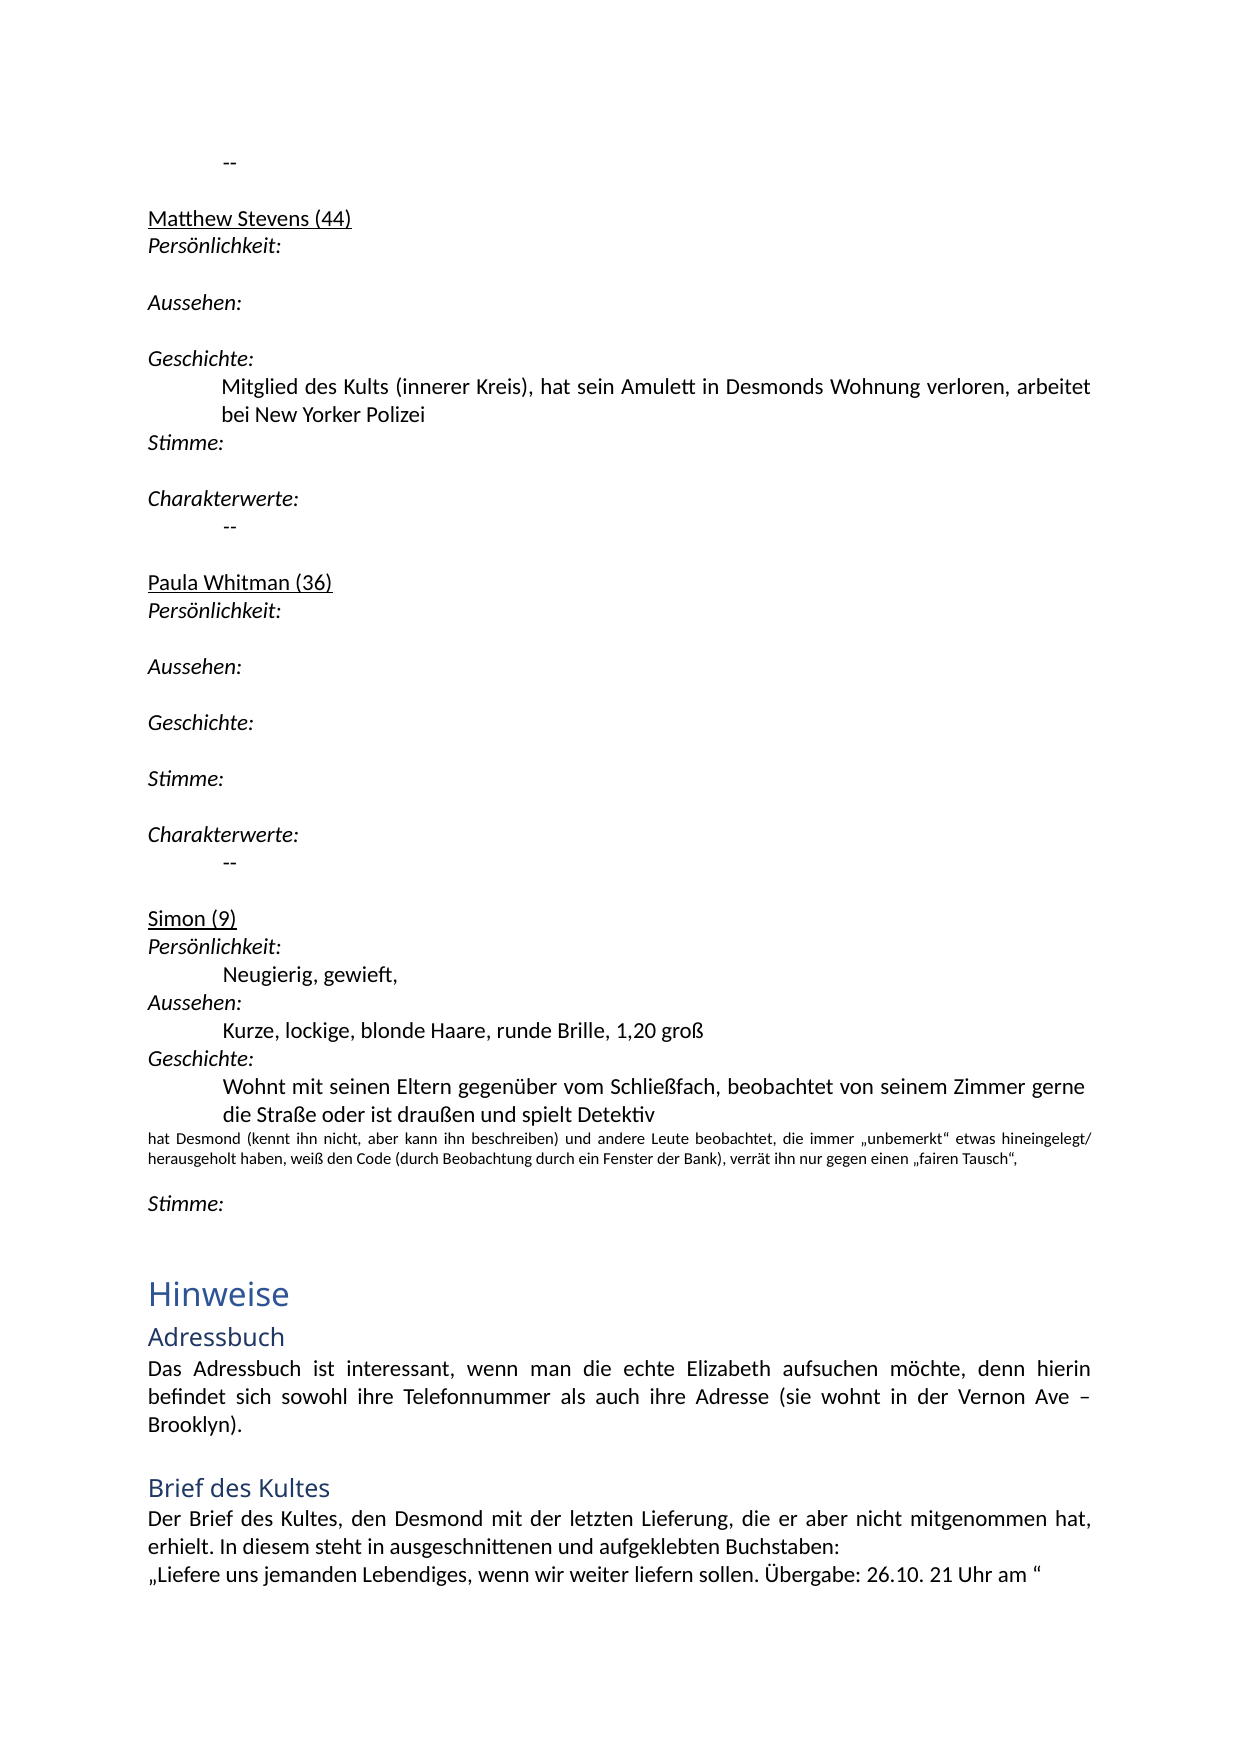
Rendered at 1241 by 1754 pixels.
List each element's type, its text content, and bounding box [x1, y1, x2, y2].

subtitle Adressbuch [148, 1320, 1093, 1354]
text Stimme: [148, 1189, 1093, 1217]
text Stimme: [148, 428, 1093, 456]
text Mitglied des Kults (innerer Kreis), hat sein Amulett in Desmonds Wohnung verloren, arbeitet bei New Yorker Polizei [221, 372, 1093, 428]
text Charakterwerte: [148, 820, 1093, 848]
text -- [148, 148, 1093, 176]
text Geschichte: [148, 344, 1093, 372]
text -- [148, 512, 1093, 540]
text Der Brief des Kultes, den Desmond mit der letzten Lieferung, die er aber nicht mitgenommen hat, erhielt. In diesem steht in ausgeschnittenen und aufgeklebten Buchstaben: [148, 1504, 1093, 1560]
text Persönlichkeit: [148, 232, 1093, 260]
text Geschichte: [148, 708, 1093, 736]
text Stimme: [148, 764, 1093, 792]
text „Liefere uns jemanden Lebendiges, wenn wir weiter liefern sollen. Übergabe: 26.10. 21 Uhr am “ [148, 1560, 1093, 1588]
text Persönlichkeit: [148, 932, 1093, 960]
text Persönlichkeit: [148, 596, 1093, 624]
subtitle Hinweise [148, 1270, 1093, 1316]
text Kurze, lockige, blonde Haare, runde Brille, 1,20 groß [148, 1016, 1093, 1044]
text Das Adressbuch ist interessant, wenn man die echte Elizabeth aufsuchen möchte, denn hierin befindet sich sowohl ihre Telefonnummer als auch ihre Adresse (sie wohnt in der Vernon Ave – Brooklyn). [148, 1354, 1093, 1438]
text Matthew Stevens (44) [148, 204, 1093, 232]
text Charakterwerte: [148, 484, 1093, 512]
text Wohnt mit seinen Eltern gegenüber vom Schließfach, beobachtet von seinem Zimmer gerne die Straße oder ist draußen und spielt Detektiv [148, 1072, 1093, 1128]
subtitle Brief des Kultes [148, 1470, 1093, 1504]
text Aussehen: [148, 652, 1093, 680]
text Paula Whitman (36) [148, 568, 1093, 596]
text -- [148, 848, 1093, 876]
text hat Desmond (kennt ihn nicht, aber kann ihn beschreiben) und andere Leute beobachtet, die immer „unbemerkt“ etwas hineingelegt/ herausgeholt haben, weiß den Code (durch Beobachtung durch ein Fenster der Bank), verrät ihn nur gegen einen „fairen Tausch“, [148, 1128, 1093, 1169]
text Aussehen: [148, 988, 1093, 1016]
text Simon (9) [148, 904, 1093, 932]
text Geschichte: [148, 1044, 1093, 1072]
text Neugierig, gewieft, [148, 960, 1093, 988]
text Aussehen: [148, 288, 1093, 316]
